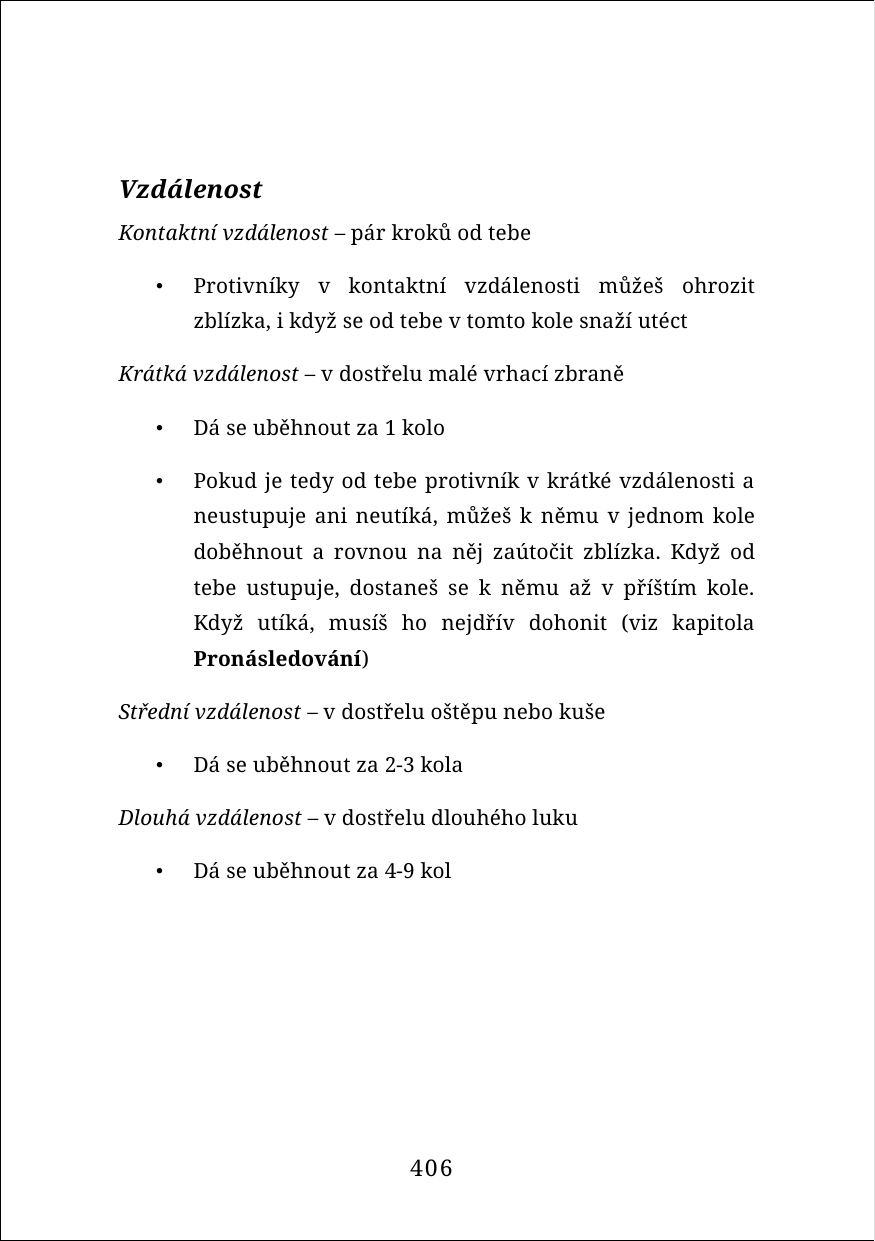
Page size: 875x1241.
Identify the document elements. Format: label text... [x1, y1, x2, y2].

list Dá se uběhnout za 4-9 kol [156, 857, 756, 885]
list Protivníky v kontaktní vzdálenosti můžeš ohrozit zblízka, i když se od tebe v tomto kole snaží utéct [156, 271, 756, 335]
list Pokud je tedy od tebe protivník v krátké vzdálenosti a neustupuje ani neutíká, můžeš k němu v jednom kole doběhnout a rovnou na něj zaútočit zblízka. Když od tebe ustupuje, dostaneš se k němu až v příštím kole. Když utíká, musíš ho nejdřív dohonit (viz kapitola Pronásledování) [156, 466, 756, 672]
list Dá se uběhnout za 1 kolo [156, 413, 756, 441]
text Dlouhá vzdálenost – v dostřelu dlouhého luku [118, 803, 756, 832]
text Krátká vzdálenost – v dostřelu malé vrhací zbraně [118, 359, 756, 388]
text Střední vzdálenost – v dostřelu oštěpu nebo kuše [118, 697, 756, 725]
text Kontaktní vzdálenost – pár kroků od tebe [118, 218, 756, 246]
list Dá se uběhnout za 2-3 kola [156, 750, 756, 778]
subtitle Vzdálenost [118, 172, 756, 206]
